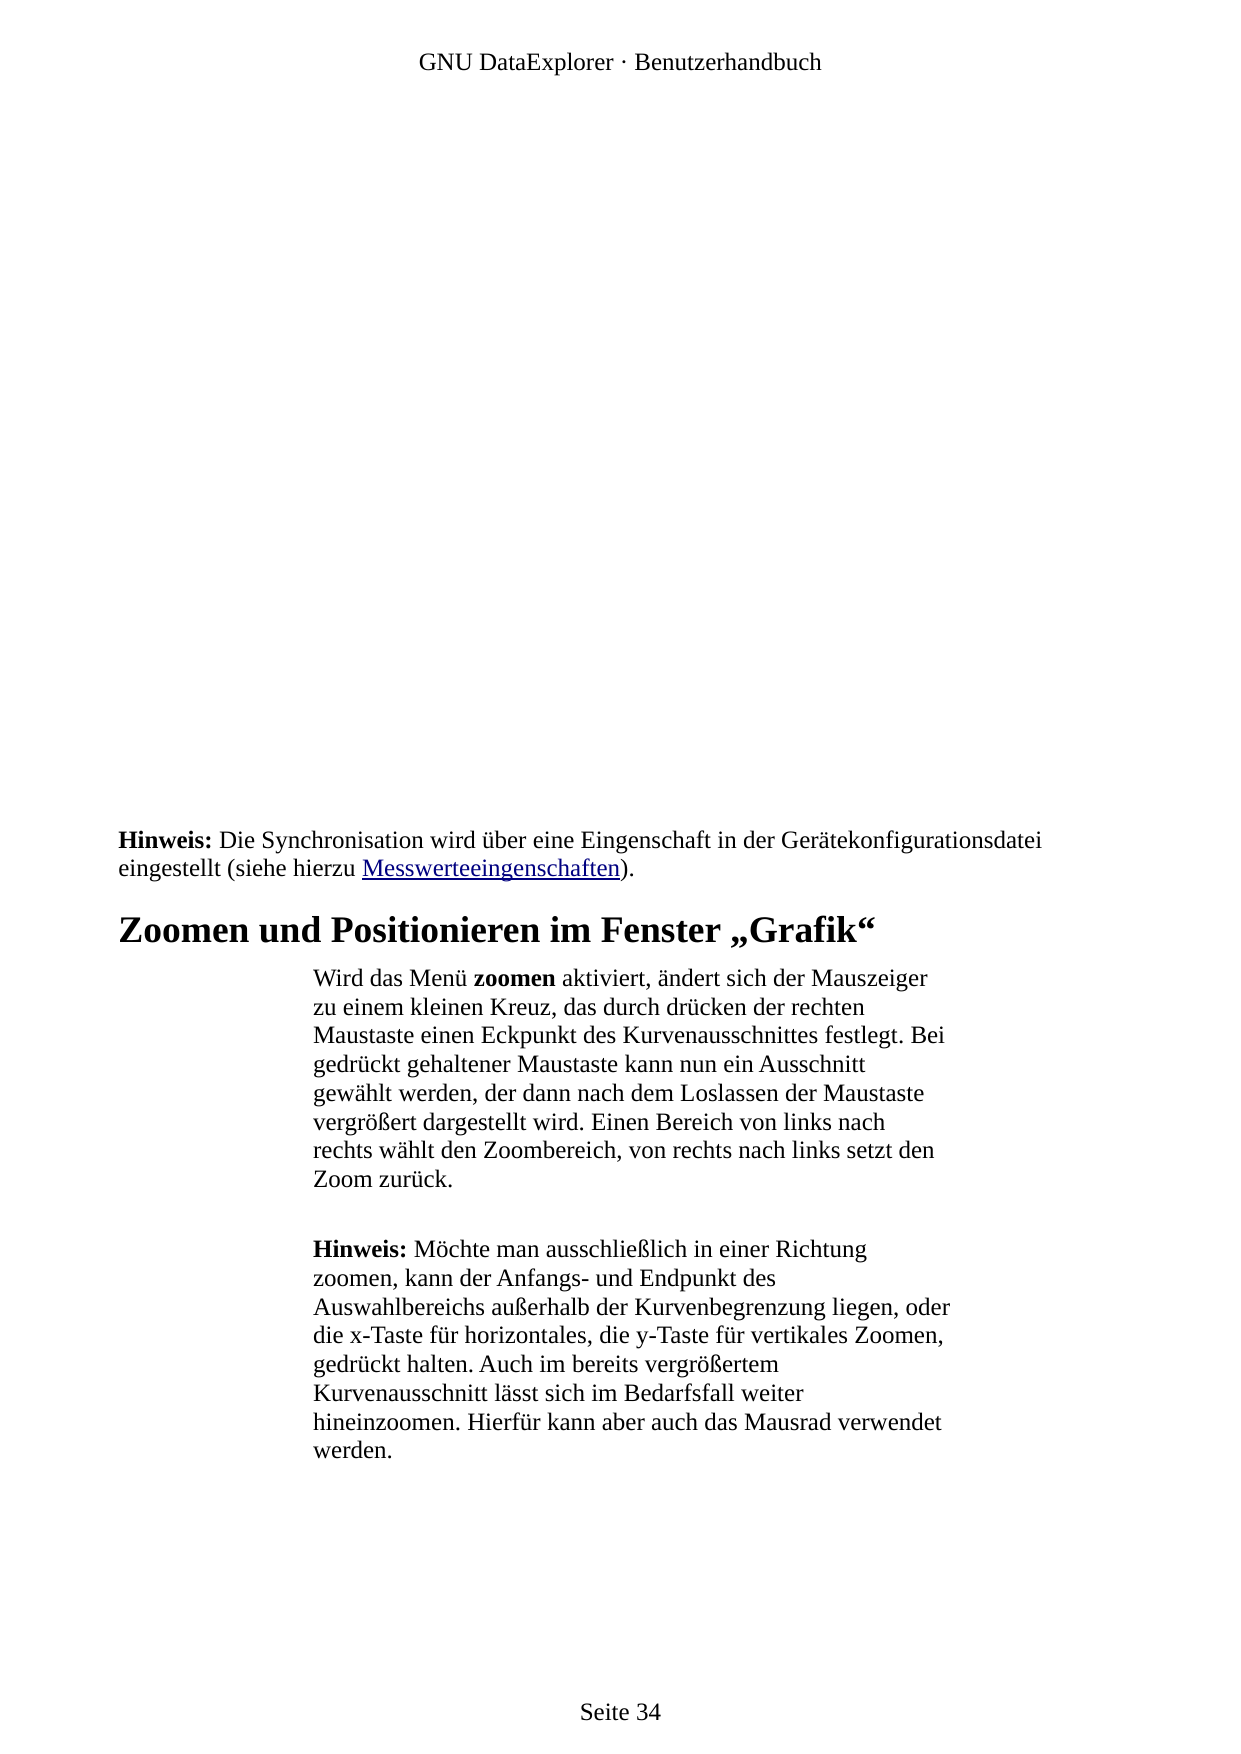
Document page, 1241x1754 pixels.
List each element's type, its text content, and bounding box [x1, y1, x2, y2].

text Hinweis: Die Synchronisation wird über eine Eingenschaft in der Gerätekonfigurationsdatei eingestellt (siehe hierzu Messwerteeingenschaften). [118, 825, 1122, 882]
text Wird das Menü zoomen aktiviert, ändert sich der Mauszeiger zu einem kleinen Kreuz, das durch drücken der rechten Maustaste einen Eckpunkt des Kurvenausschnittes festlegt. Bei gedrückt gehaltener Maustaste kann nun ein Ausschnitt gewählt werden, der dann nach dem Loslassen der Maustaste vergrößert dargestellt wird. Einen Bereich von links nach rechts wählt den Zoombereich, von rechts nach links setzt den Zoom zurück. [118, 963, 1122, 1193]
text Hinweis: Möchte man ausschließlich in einer Richtung zoomen, kann der Anfangs- und Endpunkt des Auswahlbereichs außerhalb der Kurvenbegrenzung liegen, oder die x-Taste für horizontales, die y-Taste für vertikales Zoomen, gedrückt halten. Auch im bereits vergrößertem Kurvenausschnitt lässt sich im Bedarfsfall weiter hineinzoomen. Hierfür kann aber auch das Mausrad verwendet werden. [118, 1205, 1122, 1464]
subtitle Zoomen und Positionieren im Fenster „Grafik“ [118, 907, 1122, 950]
